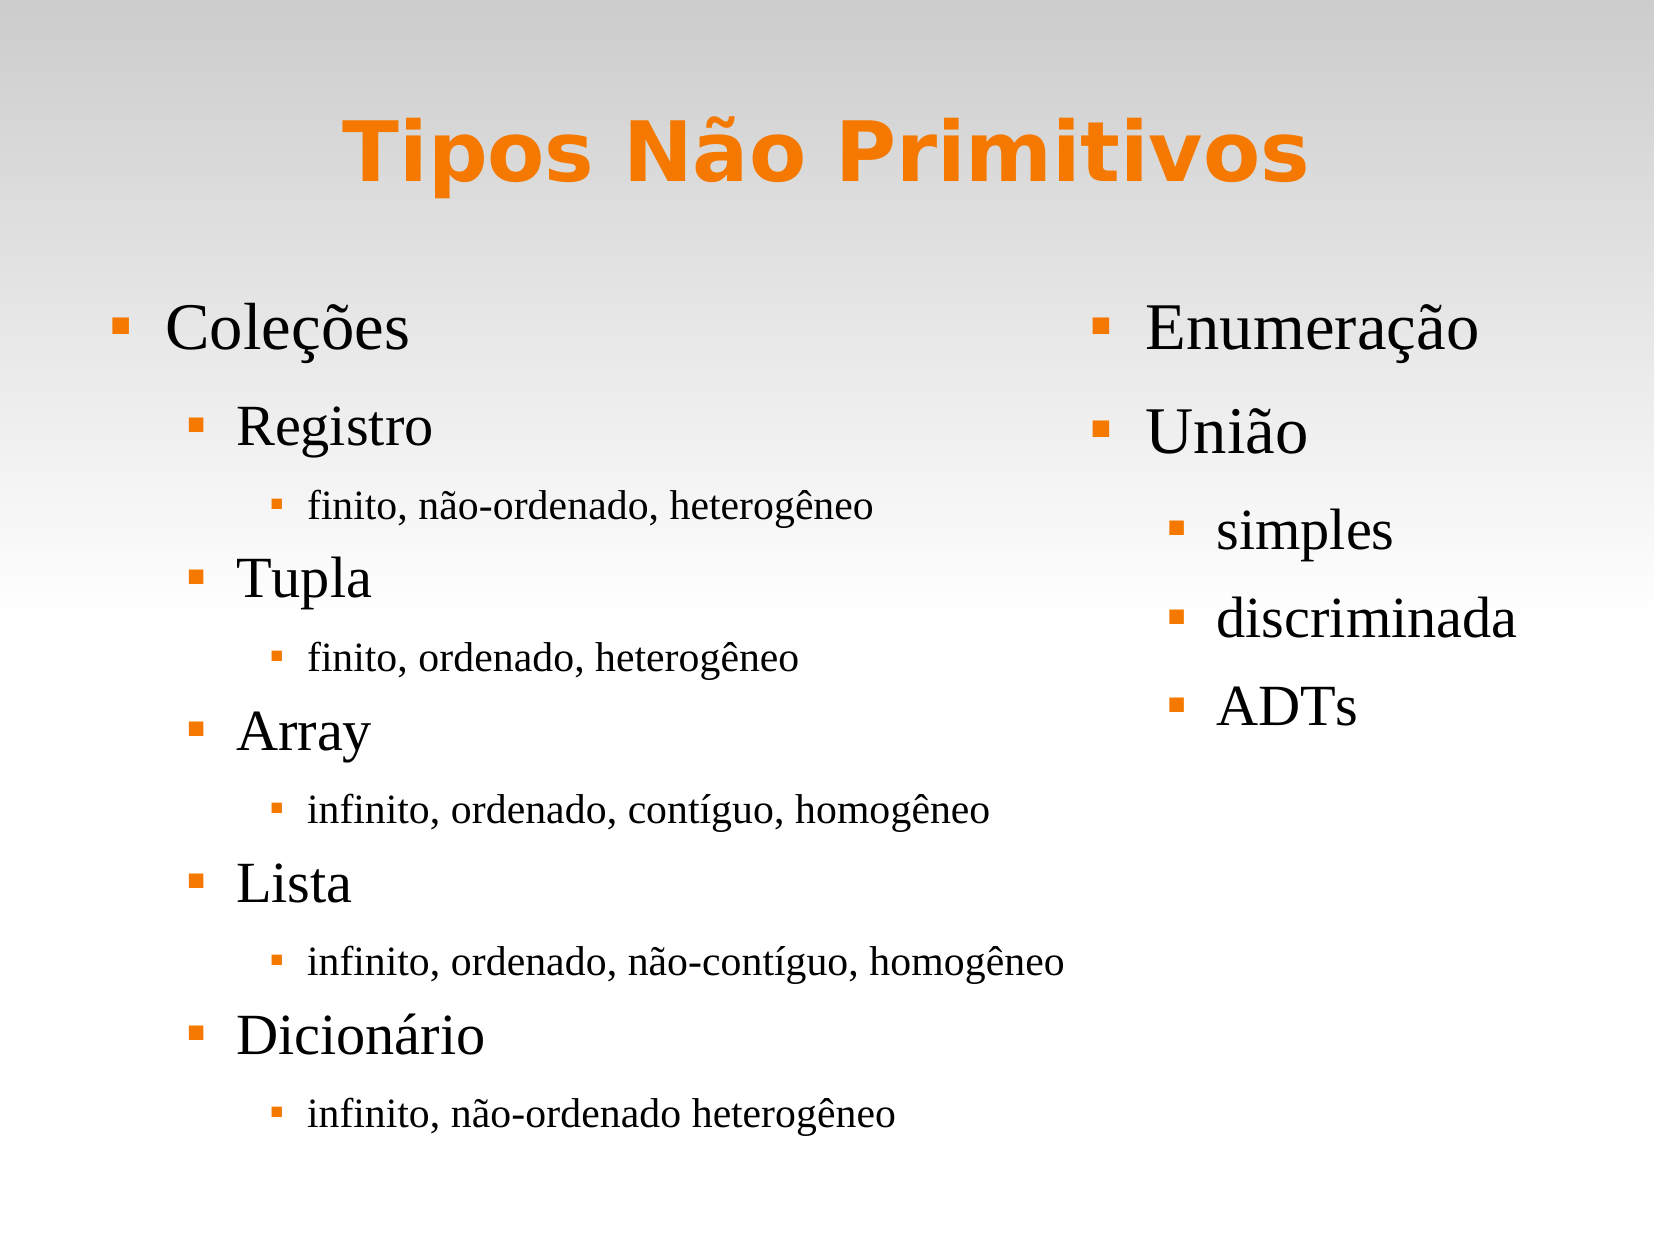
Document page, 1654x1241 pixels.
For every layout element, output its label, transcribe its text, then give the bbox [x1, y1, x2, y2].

list Enumeração União simples discriminada ADTs [1074, 290, 1608, 1144]
title Tipos Não Primitivos [82, 49, 1571, 257]
list Coleções Registro finito, não-ordenado, heterogêneo Tupla finito, ordenado, heterogêneo Array infinito, ordenado, contíguo, homogêneo Lista infinito, ordenado, não-contíguo, homogêneo Dicionário infinito, não-ordenado heterogêneo [94, 290, 1115, 1241]
